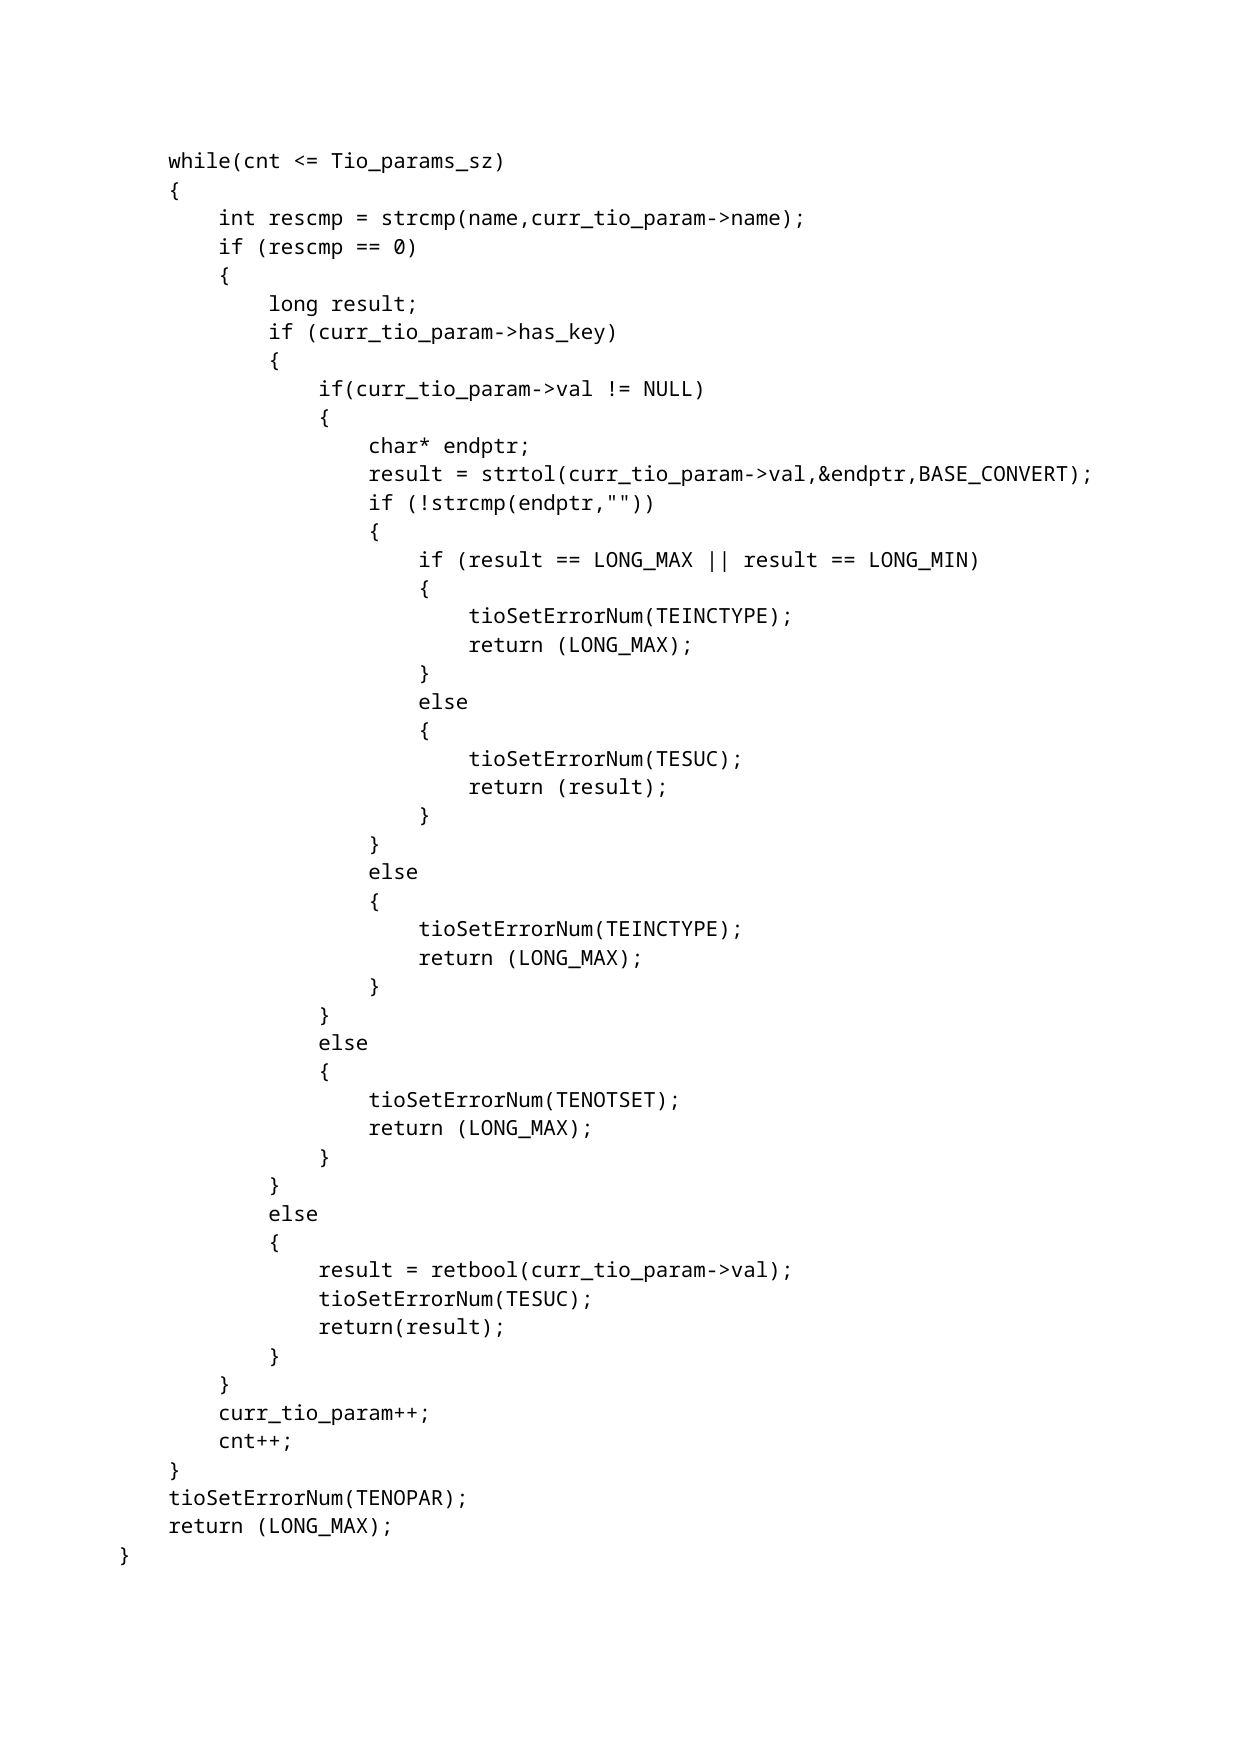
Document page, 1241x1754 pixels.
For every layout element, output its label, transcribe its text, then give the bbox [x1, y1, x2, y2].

text else [118, 687, 1122, 715]
text return (LONG_MAX); [118, 943, 1122, 971]
text } [118, 1369, 1122, 1398]
text { [118, 402, 1122, 431]
text return (LONG_MAX); [118, 1113, 1122, 1142]
text { [118, 1057, 1122, 1085]
text return (result); [118, 772, 1122, 801]
text { [118, 260, 1122, 289]
text { [118, 175, 1122, 203]
text long result; [118, 289, 1122, 317]
text result = retbool(curr_tio_param->val); [118, 1256, 1122, 1284]
text tioSetErrorNum(TEINCTYPE); [118, 602, 1122, 630]
text else [118, 1199, 1122, 1227]
text } [118, 1170, 1122, 1199]
text return (LONG_MAX); [118, 630, 1122, 658]
text } [118, 1341, 1122, 1369]
text tioSetErrorNum(TENOPAR); [118, 1483, 1122, 1512]
text { [118, 516, 1122, 545]
text if (curr_tio_param->has_key) [118, 317, 1122, 346]
text return(result); [118, 1312, 1122, 1341]
text char* endptr; [118, 431, 1122, 459]
text tioSetErrorNum(TEINCTYPE); [118, 914, 1122, 943]
text tioSetErrorNum(TESUC); [118, 1284, 1122, 1312]
text } [118, 658, 1122, 687]
text while(cnt <= Tio_params_sz) [118, 147, 1122, 175]
text if(curr_tio_param->val != NULL) [118, 374, 1122, 402]
text int rescmp = strcmp(name,curr_tio_param->name); [118, 203, 1122, 232]
text tioSetErrorNum(TESUC); [118, 744, 1122, 772]
text } [118, 801, 1122, 829]
text curr_tio_param++; [118, 1398, 1122, 1426]
text } [118, 1000, 1122, 1028]
text { [118, 715, 1122, 744]
text else [118, 1028, 1122, 1057]
text result = strtol(curr_tio_param->val,&endptr,BASE_CONVERT); [118, 459, 1122, 488]
text } [118, 1142, 1122, 1170]
text } [118, 829, 1122, 857]
text return (LONG_MAX); [118, 1512, 1122, 1540]
text if (!strcmp(endptr,"")) [118, 488, 1122, 516]
text } [118, 1540, 1122, 1568]
text else [118, 857, 1122, 886]
text if (rescmp == 0) [118, 232, 1122, 260]
text cnt++; [118, 1426, 1122, 1455]
text { [118, 346, 1122, 374]
text tioSetErrorNum(TENOTSET); [118, 1085, 1122, 1113]
text { [118, 886, 1122, 914]
text { [118, 573, 1122, 602]
text { [118, 1227, 1122, 1256]
text } [118, 971, 1122, 1000]
text } [118, 1455, 1122, 1483]
text if (result == LONG_MAX || result == LONG_MIN) [118, 545, 1122, 573]
